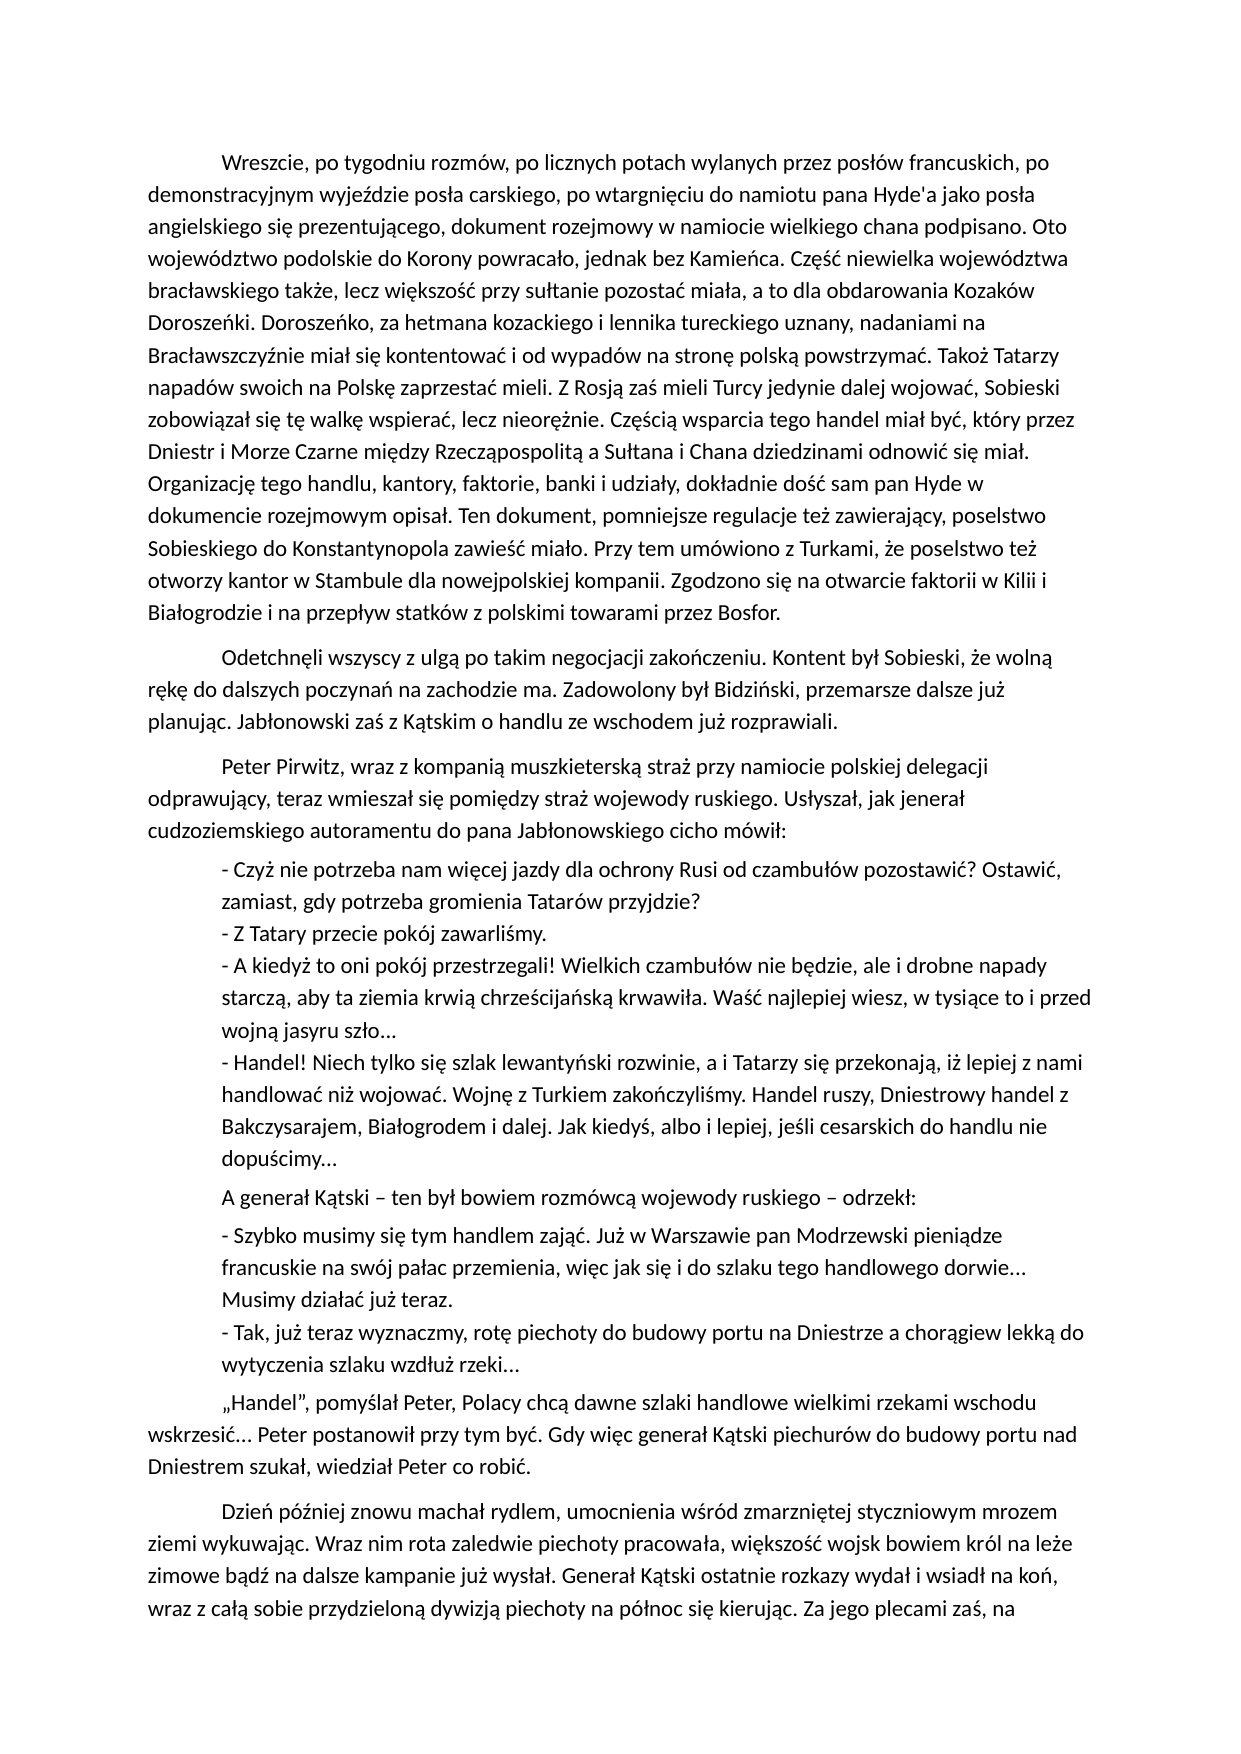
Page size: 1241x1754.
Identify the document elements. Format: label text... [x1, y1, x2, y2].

text - Szybko musimy się tym handlem zająć. Już w Warszawie pan Modrzewski pieniądze francuskie na swój pałac przemienia, więc jak się i do szlaku tego handlowego dorwie... Musimy działać już teraz. [221, 1221, 1093, 1314]
text Dzień później znowu machał rydlem, umocnienia wśród zmarzniętej styczniowym mrozem ziemi wykuwając. Wraz nim rota zaledwie piechoty pracowała, większość wojsk bowiem król na leże zimowe bądź na dalsze kampanie już wysłał. Generał Kątski ostatnie rozkazy wydał i wsiadł na koń, wraz z całą sobie przydzieloną dywizją piechoty na północ się kierując. Za jego plecami zaś, na [148, 1497, 1093, 1622]
text - Z Tatary przecie pokój zawarliśmy. [221, 919, 1093, 947]
text - Tak, już teraz wyznaczmy, rotę piechoty do budowy portu na Dniestrze a chorągiew lekką do wytyczenia szlaku wzdłuż rzeki... [221, 1318, 1093, 1378]
text - A kiedyż to oni pokój przestrzegali! Wielkich czambułów nie będzie, ale i drobne napady starczą, aby ta ziemia krwią chrześcijańską krwawiła. Waść najlepiej wiesz, w tysiące to i przed wojną jasyru szło... [221, 951, 1093, 1044]
text - Czyż nie potrzeba nam więcej jazdy dla ochrony Rusi od czambułów pozostawić? Ostawić, zamiast, gdy potrzeba gromienia Tatarów przyjdzie? [221, 855, 1093, 915]
text Wreszcie, po tygodniu rozmów, po licznych potach wylanych przez posłów francuskich, po demonstracyjnym wyjeździe posła carskiego, po wtargnięciu do namiotu pana Hyde'a jako posła angielskiego się prezentującego, dokument rozejmowy w namiocie wielkiego chana podpisano. Oto województwo podolskie do Korony powracało, jednak bez Kamieńca. Część niewielka województwa bracławskiego także, lecz większość przy sułtanie pozostać miała, a to dla obdarowania Kozaków Doroszeńki. Doroszeńko, za hetmana kozackiego i lennika tureckiego uznany, nadaniami na Bracławszczyźnie miał się kontentować i od wypadów na stronę polską powstrzymać. Takoż Tatarzy napadów swoich na Polskę zaprzestać mieli. Z Rosją zaś mieli Turcy jedynie dalej wojować, Sobieski zobowiązał się tę walkę wspierać, lecz nieorężnie. Częścią wsparcia tego handel miał być, który przez Dniestr i Morze Czarne między Rzecząpospolitą a Sułtana i Chana dziedzinami odnowić się miał. Organizację tego handlu, kantory, faktorie, banki i udziały, dokładnie dość sam pan Hyde w dokumencie rozejmowym opisał. Ten dokument, pomniejsze regulacje też zawierający, poselstwo Sobieskiego do Konstantynopola zawieść miało. Przy tem umówiono z Turkami, że poselstwo też otworzy kantor w Stambule dla nowejpolskiej kompanii. Zgodzono się na otwarcie faktorii w Kilii i Białogrodzie i na przepływ statków z polskimi towarami przez Bosfor. [148, 148, 1093, 626]
text Odetchnęli wszyscy z ulgą po takim negocjacji zakończeniu. Kontent był Sobieski, że wolną rękę do dalszych poczynań na zachodzie ma. Zadowolony był Bidziński, przemarsze dalsze już planując. Jabłonowski zaś z Kątskim o handlu ze wschodem już rozprawiali. [148, 643, 1093, 735]
text - Handel! Niech tylko się szlak lewantyński rozwinie, a i Tatarzy się przekonają, iż lepiej z nami handlować niż wojować. Wojnę z Turkiem zakończyliśmy. Handel ruszy, Dniestrowy handel z Bakczysarajem, Białogrodem i dalej. Jak kiedyś, albo i lepiej, jeśli cesarskich do handlu nie dopuścimy... [221, 1048, 1093, 1172]
text „Handel”, pomyślał Peter, Polacy chcą dawne szlaki handlowe wielkimi rzekami wschodu wskrzesić... Peter postanowił przy tym być. Gdy więc generał Kątski piechurów do budowy portu nad Dniestrem szukał, wiedział Peter co robić. [148, 1388, 1093, 1481]
text Peter Pirwitz, wraz z kompanią muszkieterską straż przy namiocie polskiej delegacji odprawujący, teraz wmieszał się pomiędzy straż wojewody ruskiego. Usłyszał, jak jenerał cudzoziemskiego autoramentu do pana Jabłonowskiego cicho mówił: [148, 752, 1093, 844]
text A generał Kątski – ten był bowiem rozmówcą wojewody ruskiego – odrzekł: [148, 1183, 1093, 1211]
